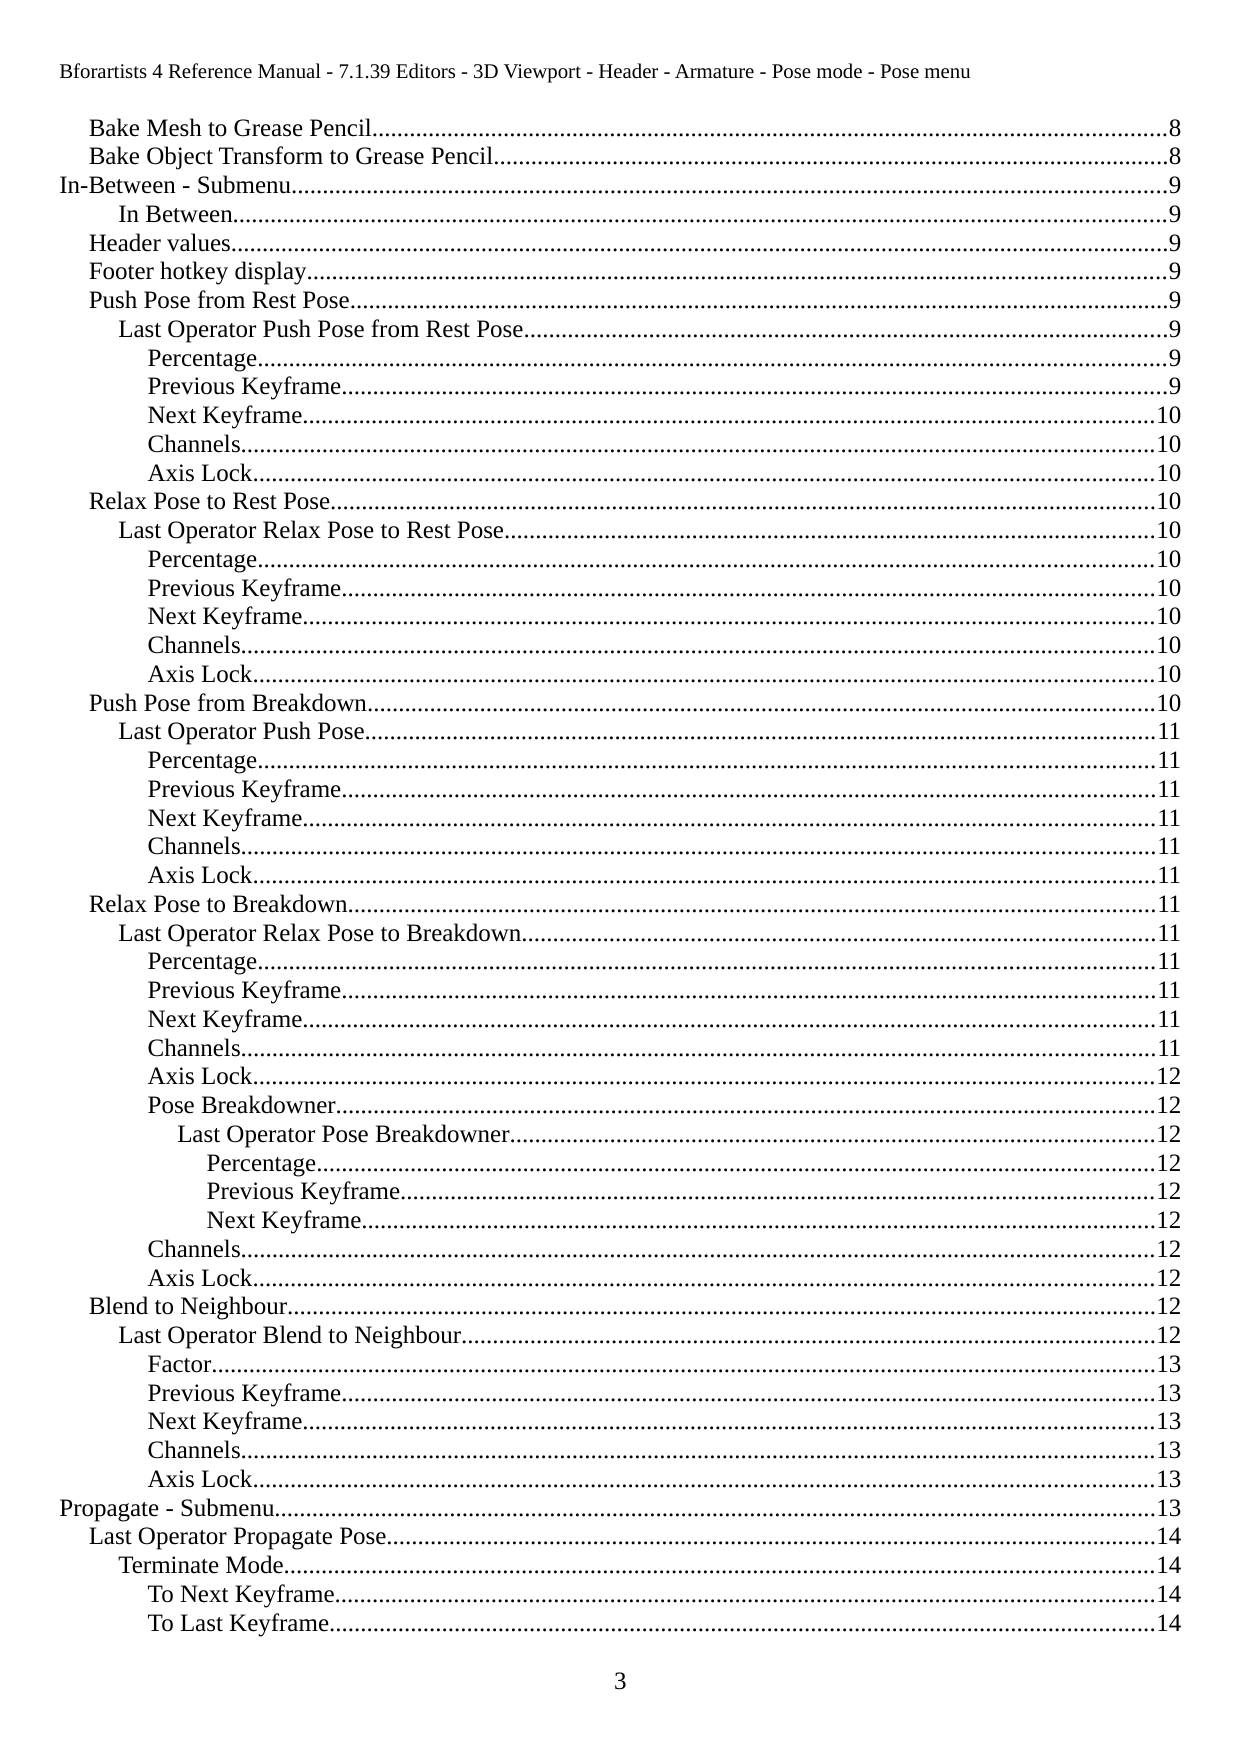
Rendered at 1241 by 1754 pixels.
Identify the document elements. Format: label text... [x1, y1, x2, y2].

text Axis Lock 10 [147, 458, 1181, 486]
text Next Keyframe 11 [147, 803, 1181, 831]
text Percentage 11 [147, 745, 1181, 774]
text Channels 11 [147, 831, 1181, 860]
text Channels 11 [147, 1033, 1181, 1061]
text Last Operator Propagate Pose 14 [88, 1521, 1181, 1550]
text Push Pose from Breakdown 10 [88, 688, 1181, 716]
text Relax Pose to Breakdown 11 [88, 889, 1181, 918]
text In Between 9 [118, 199, 1181, 228]
text Footer hotkey display 9 [88, 256, 1181, 285]
text To Last Keyframe 14 [147, 1608, 1181, 1636]
text Next Keyframe 10 [147, 601, 1181, 630]
text Last Operator Relax Pose to Rest Pose 10 [118, 515, 1181, 544]
text Header values 9 [88, 228, 1181, 256]
text Channels 10 [147, 429, 1181, 458]
text Axis Lock 13 [147, 1464, 1181, 1493]
text Percentage 11 [147, 946, 1181, 975]
text In-Between - Submenu 9 [59, 170, 1181, 199]
text Next Keyframe 11 [147, 1004, 1181, 1033]
text To Next Keyframe 14 [147, 1579, 1181, 1608]
text Percentage 9 [147, 343, 1181, 371]
text Pose Breakdowner 12 [147, 1090, 1181, 1119]
text Previous Keyframe 11 [147, 774, 1181, 803]
text Previous Keyframe 10 [147, 573, 1181, 601]
text Channels 10 [147, 630, 1181, 659]
text Push Pose from Rest Pose 9 [88, 285, 1181, 314]
text Blend to Neighbour 12 [88, 1291, 1181, 1320]
text Channels 12 [147, 1234, 1181, 1263]
text Last Operator Relax Pose to Breakdown 11 [118, 918, 1181, 946]
text Bake Mesh to Grease Pencil 8 [88, 113, 1181, 141]
text Previous Keyframe 13 [147, 1378, 1181, 1406]
text Propagate - Submenu 13 [59, 1493, 1181, 1521]
text Last Operator Push Pose from Rest Pose 9 [118, 314, 1181, 343]
text Next Keyframe 12 [206, 1205, 1181, 1234]
text Axis Lock 11 [147, 860, 1181, 889]
text Relax Pose to Rest Pose 10 [88, 486, 1181, 515]
text Axis Lock 10 [147, 659, 1181, 688]
text Axis Lock 12 [147, 1263, 1181, 1291]
text Last Operator Blend to Neighbour 12 [118, 1320, 1181, 1349]
text Last Operator Pose Breakdowner 12 [177, 1119, 1181, 1148]
text Bake Object Transform to Grease Pencil 8 [88, 141, 1181, 170]
text Factor 13 [147, 1349, 1181, 1378]
text Percentage 10 [147, 544, 1181, 573]
text Previous Keyframe 11 [147, 975, 1181, 1004]
text Channels 13 [147, 1435, 1181, 1464]
text Next Keyframe 10 [147, 400, 1181, 429]
text Last Operator Push Pose 11 [118, 716, 1181, 745]
text Previous Keyframe 9 [147, 371, 1181, 400]
text Percentage 12 [206, 1148, 1181, 1176]
text Terminate Mode 14 [118, 1550, 1181, 1579]
text Axis Lock 12 [147, 1061, 1181, 1090]
text Next Keyframe 13 [147, 1406, 1181, 1435]
text Previous Keyframe 12 [206, 1176, 1181, 1205]
